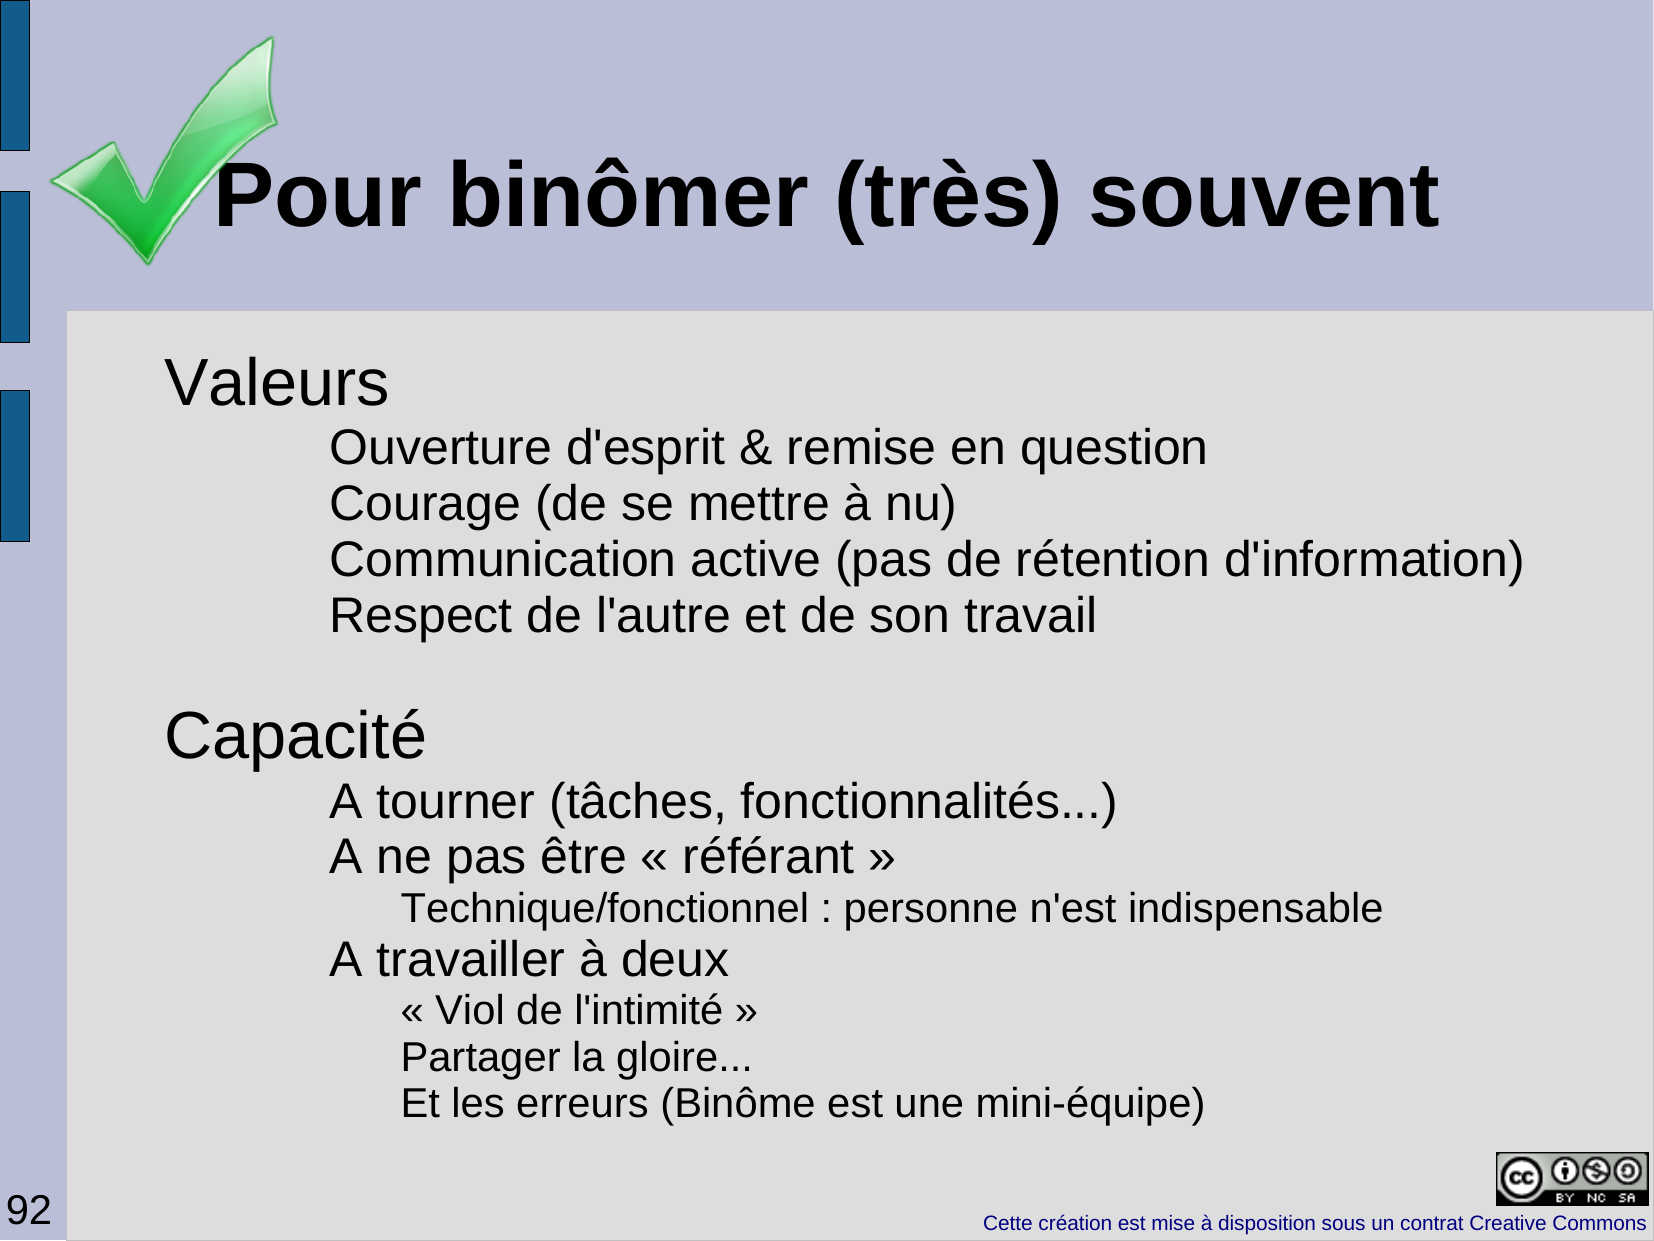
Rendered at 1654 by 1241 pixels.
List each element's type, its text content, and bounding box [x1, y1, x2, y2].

title Pour binômer (très) souvent [121, 91, 1534, 299]
list Valeurs Ouverture d'esprit & remise en question Courage (de se mettre à nu) Communication active (pas de rétention d'information) Respect de l'autre et de son travail Capacité A tourner (tâches, fonctionnalités...) A ne pas être « référant » Technique/fonctionnel : personne n'est indispensable A travailler à deux « Viol de l'intimité » Partager la gloire... Et les erreurs (Binôme est une mini-équipe) [152, 344, 1625, 1128]
picture [41, 29, 284, 272]
picture [1496, 1152, 1649, 1206]
